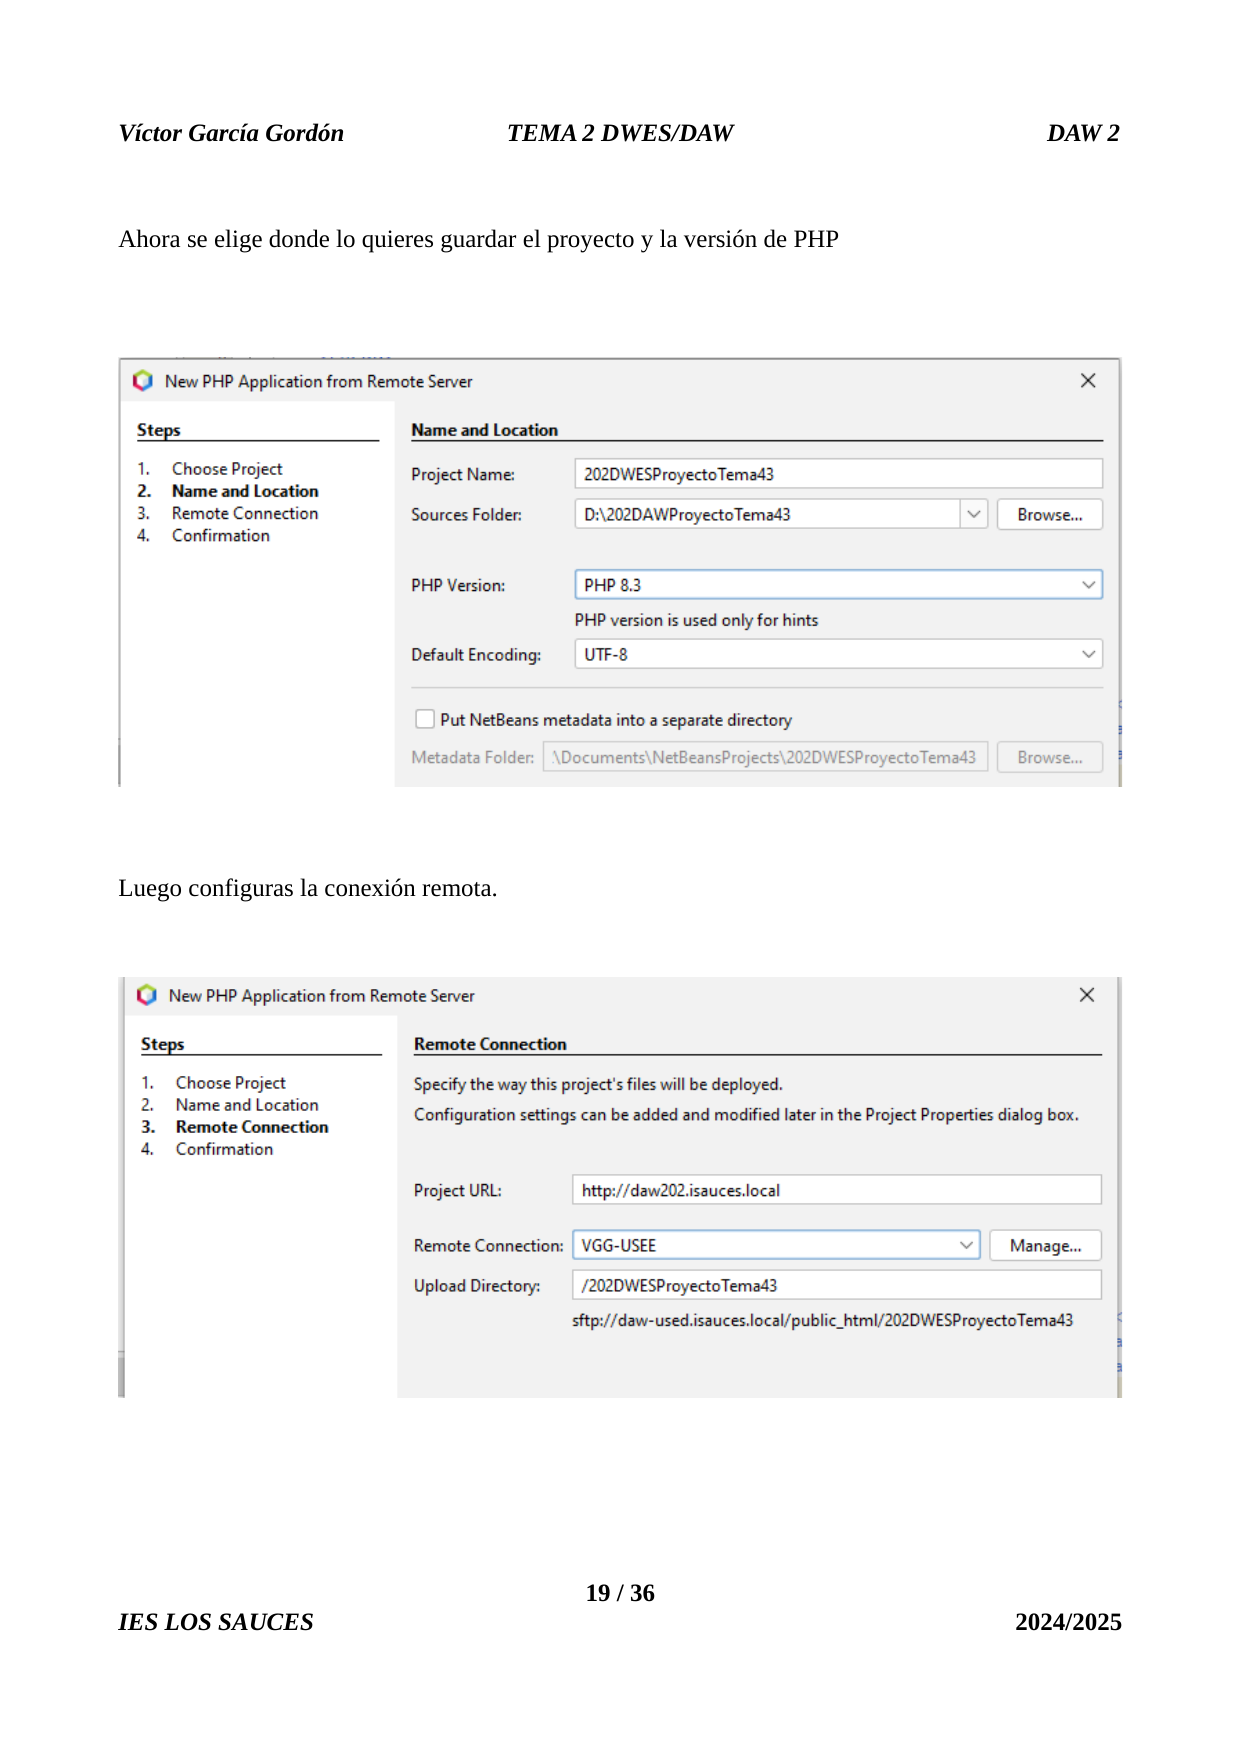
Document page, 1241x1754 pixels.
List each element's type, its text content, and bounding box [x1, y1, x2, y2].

picture [118, 357, 1123, 787]
picture [118, 977, 1123, 1398]
text Luego configuras la conexión remota. [118, 873, 1122, 901]
text Ahora se elige donde lo quieres guardar el proyecto y la versión de PHP [118, 224, 1122, 253]
